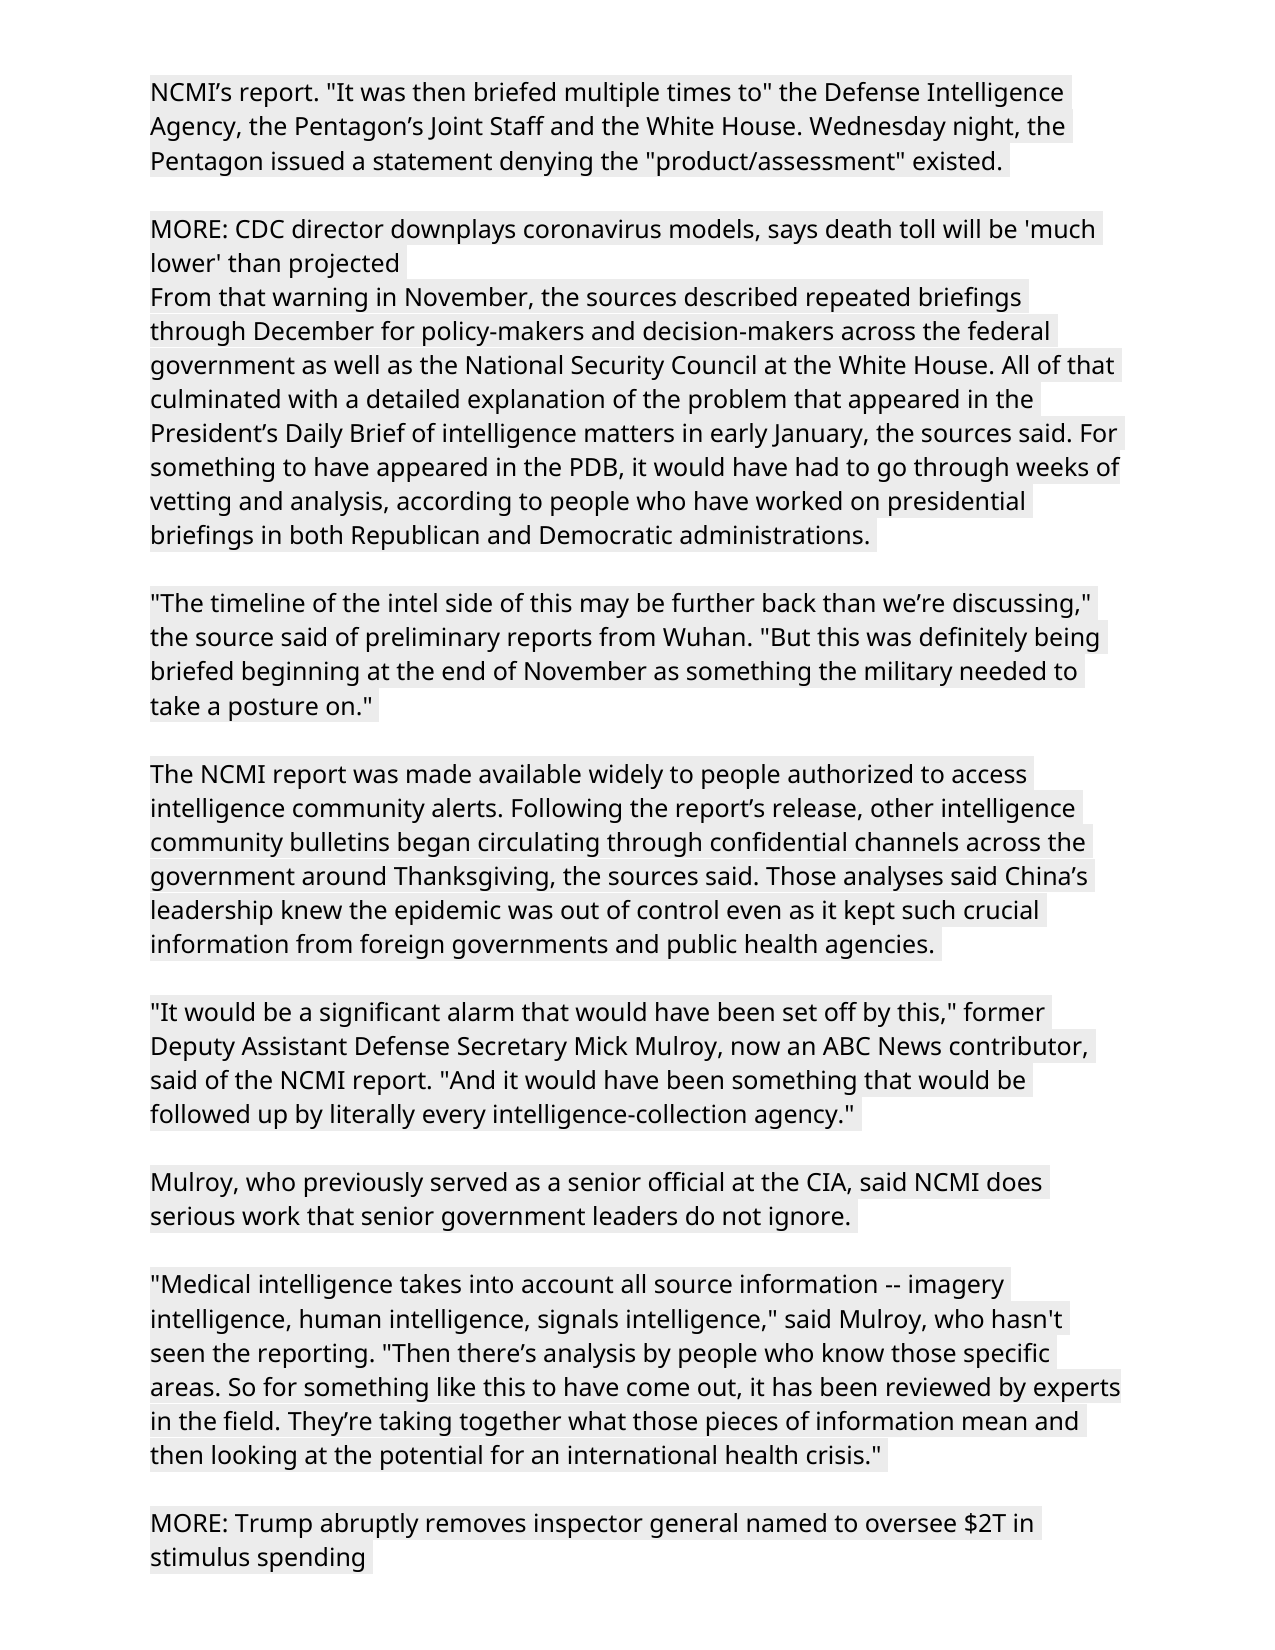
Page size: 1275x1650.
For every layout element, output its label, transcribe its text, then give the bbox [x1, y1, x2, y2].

text NCMI’s report. "It was then briefed multiple times to" the Defense Intelligence Agency, the Pentagon’s Joint Staff and the White House. Wednesday night, the Pentagon issued a statement denying the "product/assessment" existed. MORE: CDC director downplays coronavirus models, says death toll will be 'much lower' than projected From that warning in November, the sources described repeated briefings through December for policy-makers and decision-makers across the federal government as well as the National Security Council at the White House. All of that culminated with a detailed explanation of the problem that appeared in the President’s Daily Brief of intelligence matters in early January, the sources said. For something to have appeared in the PDB, it would have had to go through weeks of vetting and analysis, according to people who have worked on presidential briefings in both Republican and Democratic administrations. "The timeline of the intel side of this may be further back than we’re discussing," the source said of preliminary reports from Wuhan. "But this was definitely being briefed beginning at the end of November as something the military needed to take a posture on." The NCMI report was made available widely to people authorized to access intelligence community alerts. Following the report’s release, other intelligence community bulletins began circulating through confidential channels across the government around Thanksgiving, the sources said. Those analyses said China’s leadership knew the epidemic was out of control even as it kept such crucial information from foreign governments and public health agencies. "It would be a significant alarm that would have been set off by this," former Deputy Assistant Defense Secretary Mick Mulroy, now an ABC News contributor, said of the NCMI report. "And it would have been something that would be followed up by literally every intelligence-collection agency." Mulroy, who previously served as a senior official at the CIA, said NCMI does serious work that senior government leaders do not ignore. "Medical intelligence takes into account all source information -- imagery intelligence, human intelligence, signals intelligence," said Mulroy, who hasn't seen the reporting. "Then there’s analysis by people who know those specific areas. So for something like this to have come out, it has been reviewed by experts in the field. They’re taking together what those pieces of information mean and then looking at the potential for an international health crisis." MORE: Trump abruptly removes inspector general named to oversee $2T in stimulus spending [150, 75, 1125, 1574]
